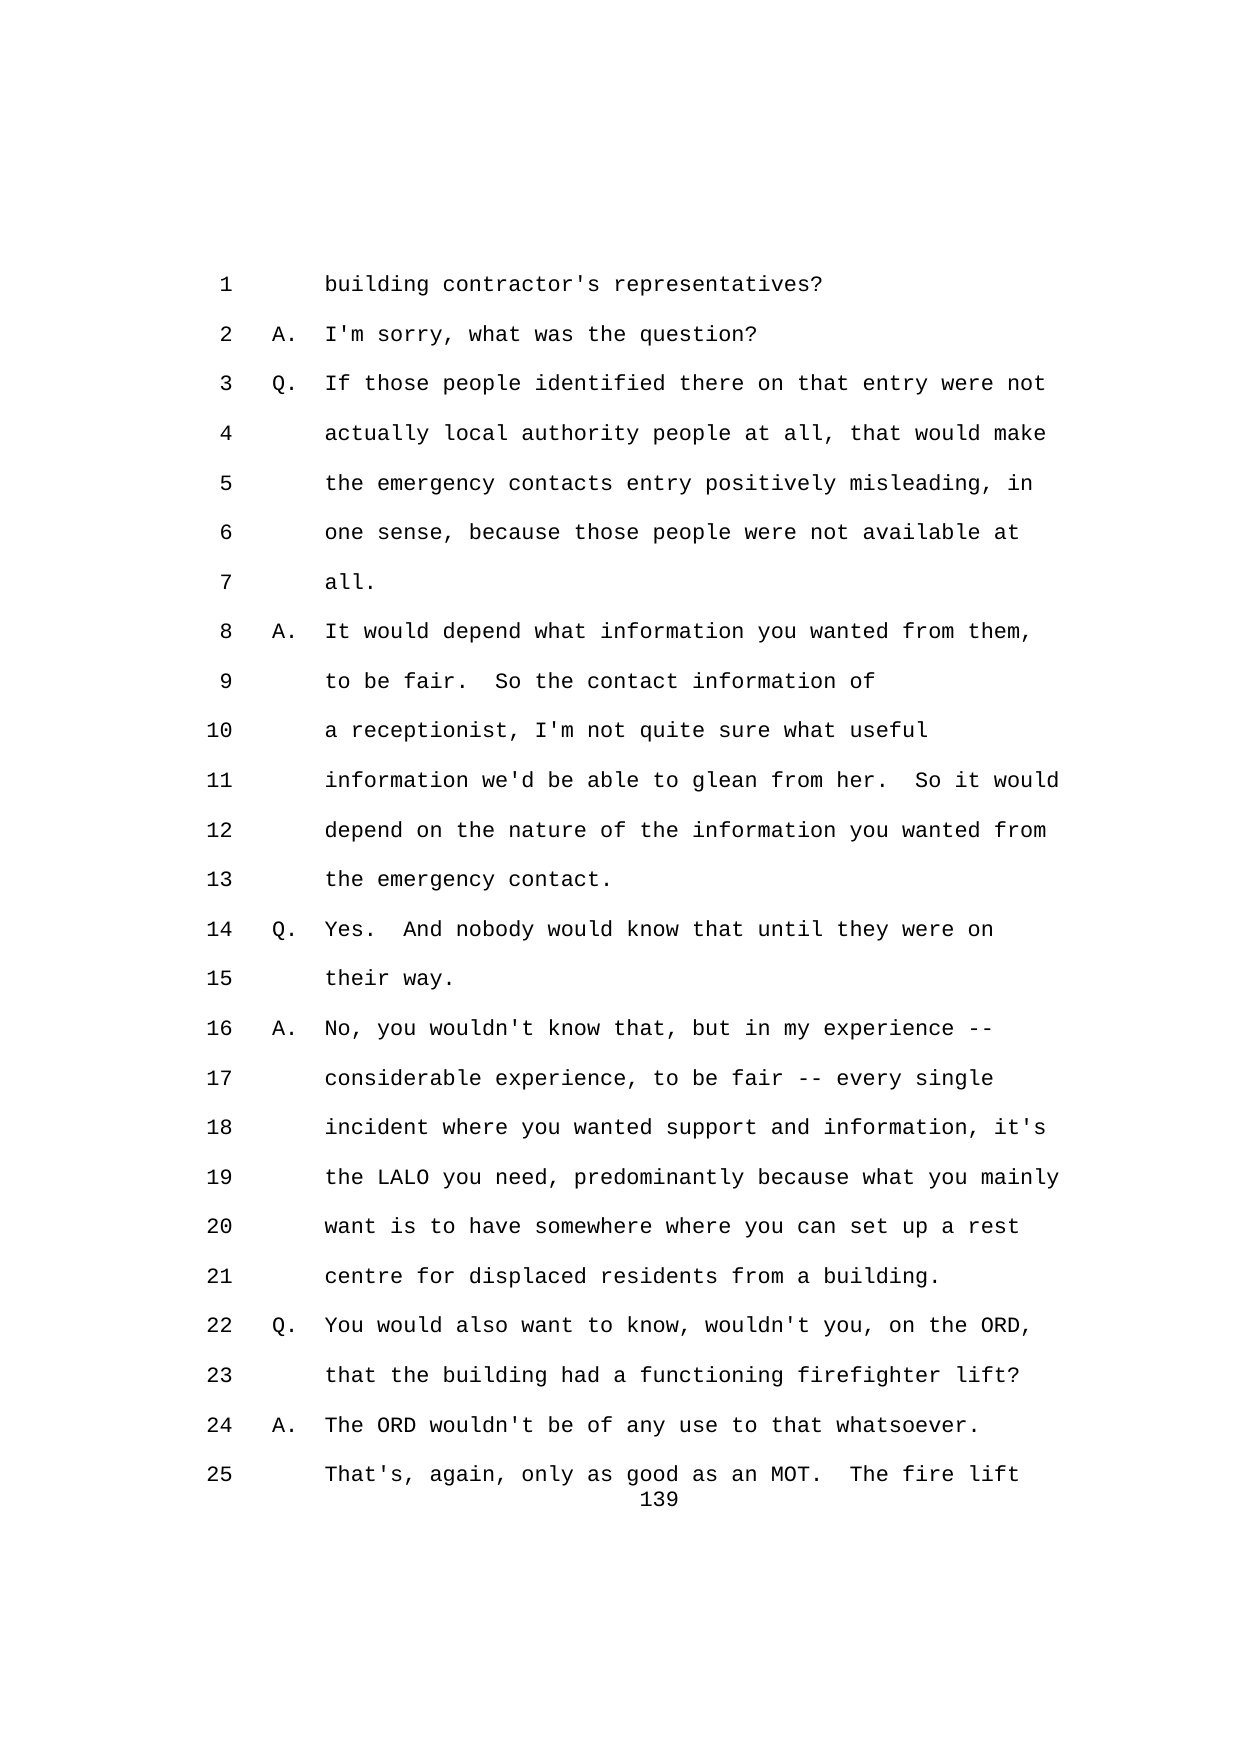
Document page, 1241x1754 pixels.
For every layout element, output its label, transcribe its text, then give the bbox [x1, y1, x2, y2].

text 19 the LALO you need, predominantly because what you mainly [75, 1166, 1165, 1191]
text 24 A. The ORD wouldn't be of any use to that whatsoever. [75, 1414, 1165, 1438]
text 23 that the building had a functioning firefighter lift? [75, 1364, 1165, 1389]
text 15 their way. [75, 967, 1165, 992]
text 8 A. It would depend what information you wanted from them, [75, 620, 1165, 645]
text 9 to be fair. So the contact information of [75, 670, 1165, 695]
text 1 building contractor's representatives? [75, 273, 1165, 298]
text 16 A. No, you wouldn't know that, but in my experience -- [75, 1017, 1165, 1042]
text 14 Q. Yes. And nobody would know that until they were on [75, 918, 1165, 943]
text 18 incident where you wanted support and information, it's [75, 1116, 1165, 1141]
text 5 the emergency contacts entry positively misleading, in [75, 472, 1165, 496]
text 4 actually local authority people at all, that would make [75, 422, 1165, 447]
text 139 [75, 1488, 1165, 1513]
text 2 A. I'm sorry, what was the question? [75, 323, 1165, 348]
text 3 Q. If those people identified there on that entry were not [75, 372, 1165, 397]
text 13 the emergency contact. [75, 868, 1165, 893]
text 20 want is to have somewhere where you can set up a rest [75, 1215, 1165, 1240]
text 11 information we'd be able to glean from her. So it would [75, 769, 1165, 794]
text 25 That's, again, only as good as an MOT. The fire lift [75, 1463, 1165, 1488]
text 12 depend on the nature of the information you wanted from [75, 819, 1165, 843]
text 22 Q. You would also want to know, wouldn't you, on the ORD, [75, 1314, 1165, 1339]
text 10 a receptionist, I'm not quite sure what useful [75, 719, 1165, 744]
text 7 all. [75, 571, 1165, 596]
text 21 centre for displaced residents from a building. [75, 1265, 1165, 1290]
text 17 considerable experience, to be fair -- every single [75, 1067, 1165, 1091]
text 6 one sense, because those people were not available at [75, 521, 1165, 546]
